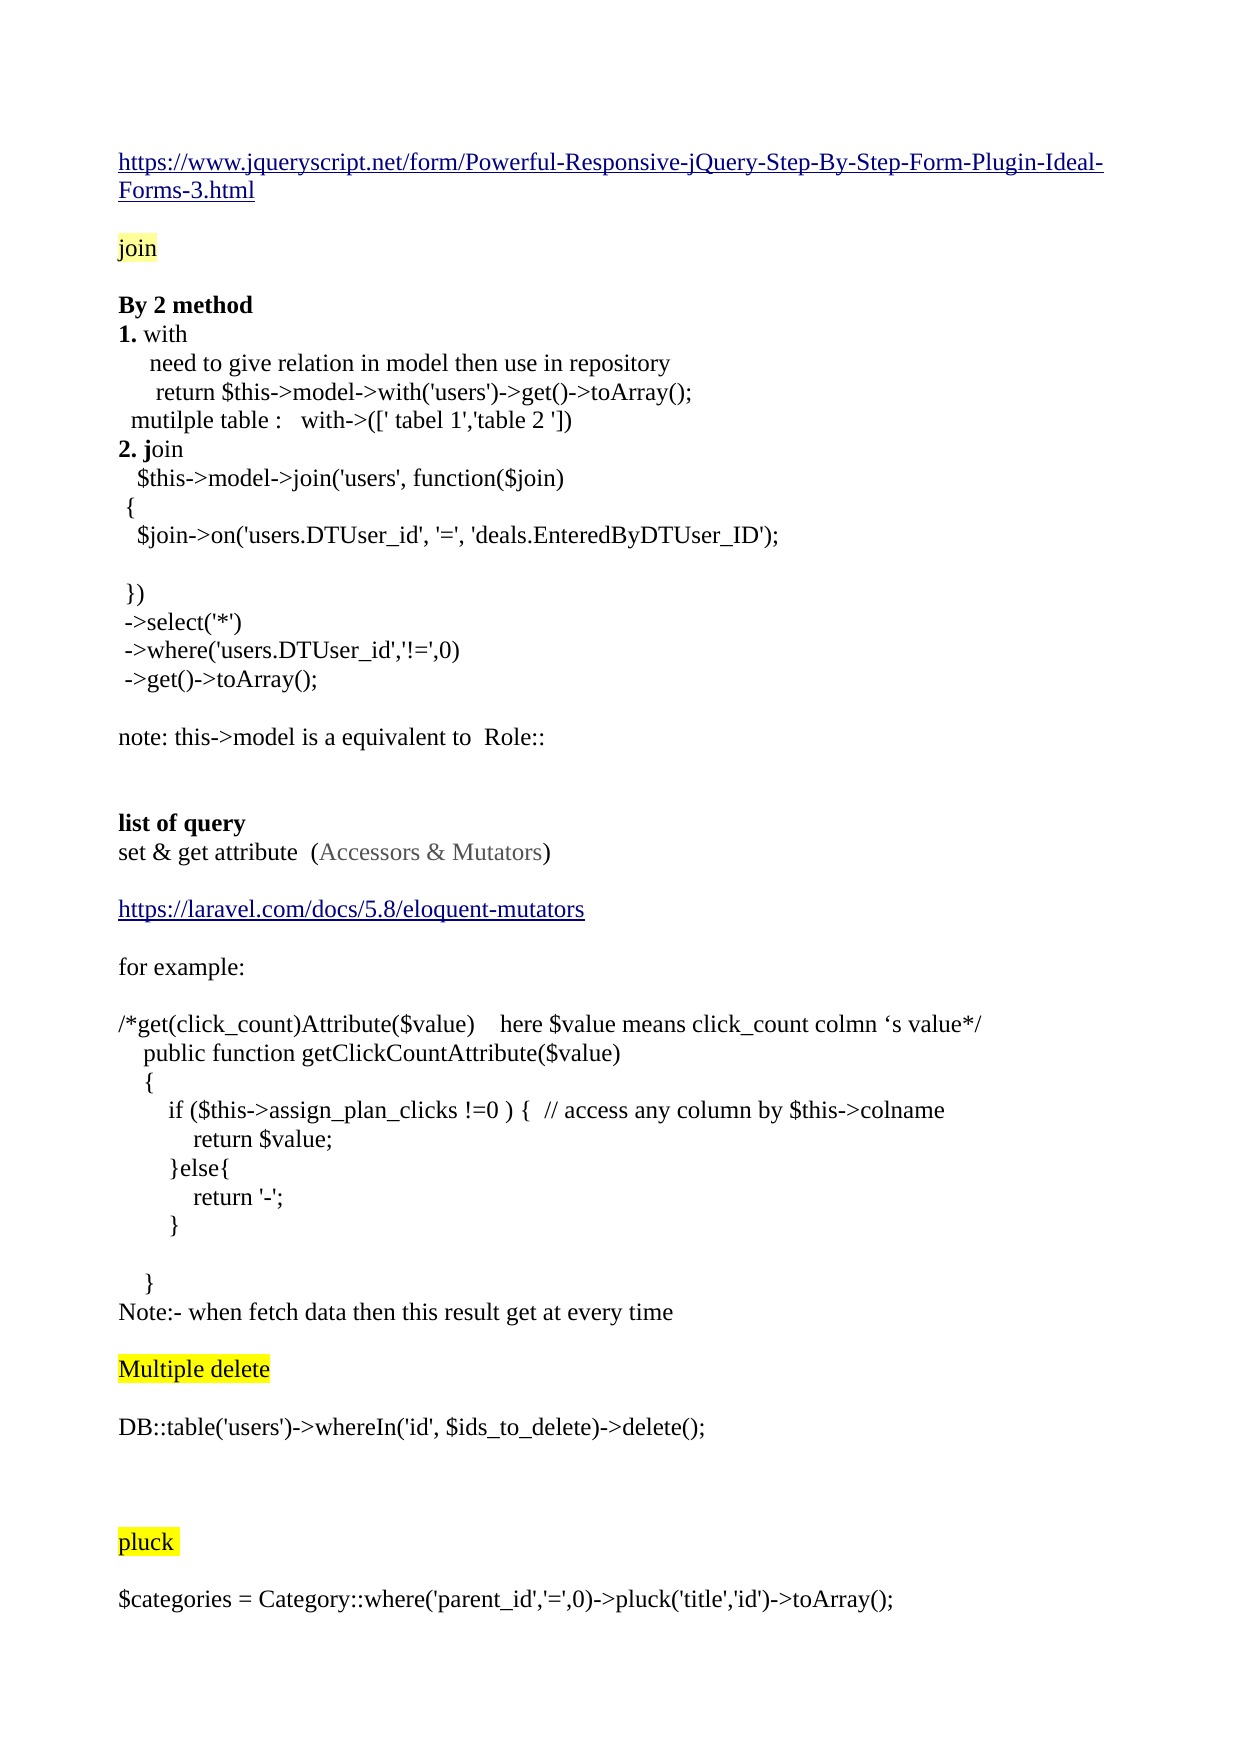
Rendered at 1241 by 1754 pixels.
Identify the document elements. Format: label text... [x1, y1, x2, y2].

text $categories = Category::where('parent_id','=',0)->pluck('title','id')->toArray(); [118, 1584, 1122, 1613]
text set & get attribute (Accessors & Mutators) [118, 837, 1122, 866]
text $this->model->join('users', function($join) [118, 463, 1122, 492]
text 1. with [118, 319, 1122, 348]
text $join->on('users.DTUser_id', '=', 'deals.EnteredByDTUser_ID'); [118, 521, 1122, 549]
text } [118, 1211, 1122, 1239]
text note: this->model is a equivalent to Role:: [118, 722, 1122, 751]
text public function getClickCountAttribute($value) [118, 1038, 1122, 1067]
text } [118, 1268, 1122, 1297]
text ->select('*') [118, 607, 1122, 636]
text ->where('users.DTUser_id','!=',0) [118, 636, 1122, 664]
text /*get(click_count)Attribute($value) here $value means click_count colmn ‘s value*/ [118, 1009, 1122, 1038]
text join [118, 233, 1122, 262]
text Note:- when fetch data then this result get at every time [118, 1297, 1122, 1326]
text mutilple table : with->([' tabel 1','table 2 ']) [118, 406, 1122, 434]
text list of query [118, 808, 1122, 837]
text return $value; [118, 1124, 1122, 1153]
text https://laravel.com/docs/5.8/eloquent-mutators [118, 894, 1122, 923]
text { [118, 1067, 1122, 1096]
text DB::table('users')->whereIn('id', $ids_to_delete)->delete(); [118, 1412, 1122, 1441]
text need to give relation in model then use in repository [118, 348, 1122, 377]
text for example: [118, 952, 1122, 981]
text https://www.jqueryscript.net/form/Powerful-Responsive-jQuery-Step-By-Step-Form-Plugin-Ideal-Forms-3.html [118, 147, 1122, 204]
text pluck [118, 1527, 1122, 1556]
text }) [118, 578, 1122, 607]
text 2. join [118, 434, 1122, 463]
text return $this->model->with('users')->get()->toArray(); [118, 377, 1122, 406]
text }else{ [118, 1153, 1122, 1182]
text By 2 method [118, 291, 1122, 319]
text if ($this->assign_plan_clicks !=0 ) { // access any column by $this->colname [118, 1096, 1122, 1124]
text ->get()->toArray(); [118, 664, 1122, 693]
text Multiple delete [118, 1354, 1122, 1383]
text { [118, 492, 1122, 521]
text return '-'; [118, 1182, 1122, 1211]
